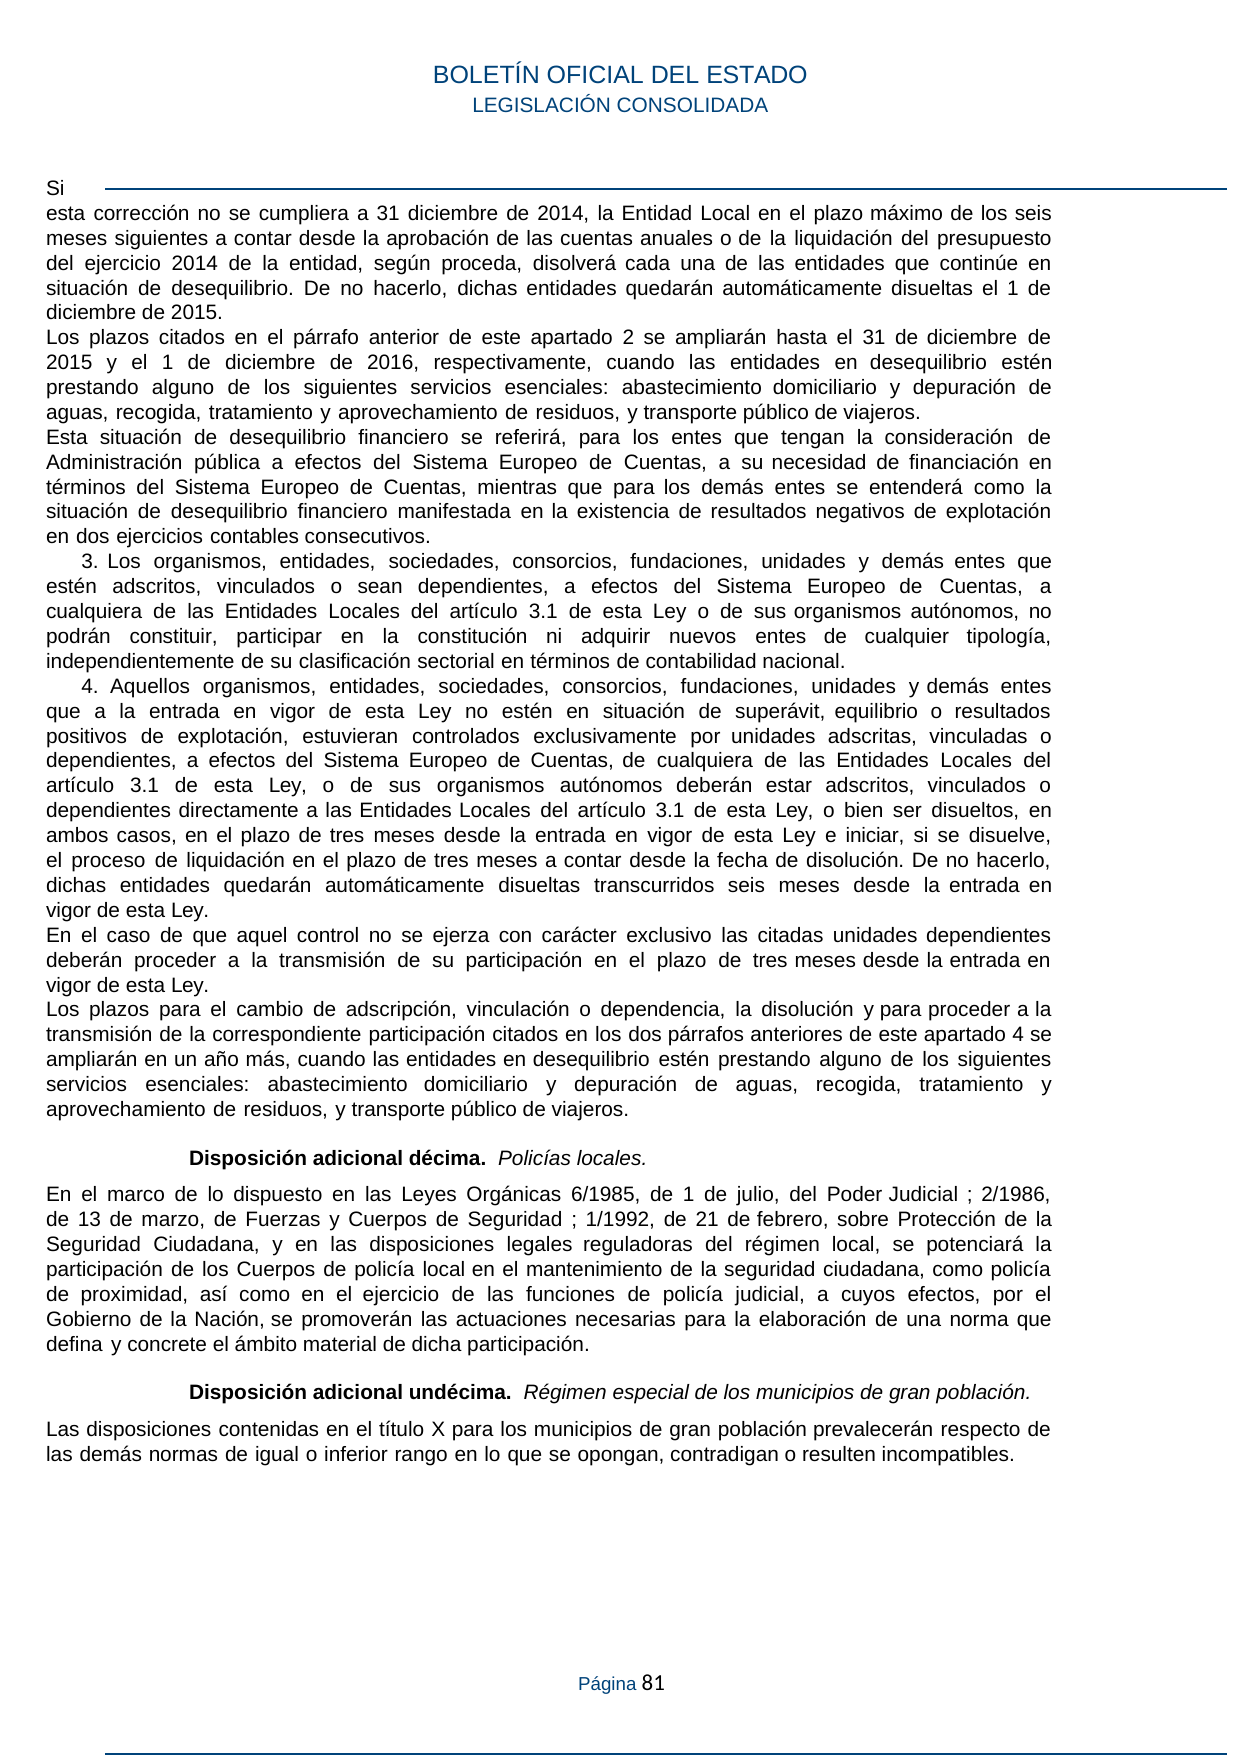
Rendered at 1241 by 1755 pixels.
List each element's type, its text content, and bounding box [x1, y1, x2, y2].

list Los organismos, entidades, sociedades, consorcios, fundaciones, unidades y demás entes que estén adscritos, vinculados o sean dependientes, a efectos del Sistema Europeo de Cuentas, a cualquiera de las Entidades Locales del artículo 3.1 de esta Ley o de sus organismos autónomos, no podrán constituir, participar en la constitución ni adquirir nuevos entes de cualquier tipología, independientemente de su clasificación sectorial en términos de contabilidad nacional. [46, 549, 1052, 673]
list Aquellos organismos, entidades, sociedades, consorcios, fundaciones, unidades y demás entes que a la entrada en vigor de esta Ley no estén en situación de superávit, equilibrio o resultados positivos de explotación, estuvieran controlados exclusivamente por unidades adscritas, vinculadas o dependientes, a efectos del Sistema Europeo de Cuentas, de cualquiera de las Entidades Locales del artículo 3.1 de esta Ley, o de sus organismos autónomos deberán estar adscritos, vinculados o dependientes directamente a las Entidades Locales del artículo 3.1 de esta Ley, o bien ser disueltos, en ambos casos, en el plazo de tres meses desde la entrada en vigor de esta Ley e iniciar, si se disuelve, el proceso de liquidación en el plazo de tres meses a contar desde la fecha de disolución. De no hacerlo, dichas entidades quedarán automáticamente disueltas transcurridos seis meses desde la entrada en vigor de esta Ley. [46, 674, 1052, 922]
text Las disposiciones contenidas en el título X para los municipios de gran población prevalecerán respecto de las demás normas de igual o inferior rango en lo que se opongan, contradigan o resulten incompatibles. [46, 1417, 1052, 1466]
text Disposición adicional undécima. Régimen especial de los municipios de gran población. [189, 1380, 1195, 1404]
text Los plazos para el cambio de adscripción, vinculación o dependencia, la disolución y para proceder a la transmisión de la correspondiente participación citados en los dos párrafos anteriores de este apartado 4 se ampliarán en un año más, cuando las entidades en desequilibrio estén prestando alguno de los siguientes servicios esenciales: abastecimiento domiciliario y depuración de aguas, recogida, tratamiento y aprovechamiento de residuos, y transporte público de viajeros. [46, 997, 1052, 1121]
text En el marco de lo dispuesto en las Leyes Orgánicas 6/1985, de 1 de julio, del Poder Judicial ; 2/1986, de 13 de marzo, de Fuerzas y Cuerpos de Seguridad ; 1/1992, de 21 de febrero, sobre Protección de la Seguridad Ciudadana, y en las disposiciones legales reguladoras del régimen local, se potenciará la participación de los Cuerpos de policía local en el mantenimiento de la seguridad ciudadana, como policía de proximidad, así como en el ejercicio de las funciones de policía judicial, a cuyos efectos, por el Gobierno de la Nación, se promoverán las actuaciones necesarias para la elaboración de una norma que defina y concrete el ámbito material de dicha participación. [46, 1182, 1052, 1355]
text En el caso de que aquel control no se ejerza con carácter exclusivo las citadas unidades dependientes deberán proceder a la transmisión de su participación en el plazo de tres meses desde la entrada en vigor de esta Ley. [46, 923, 1052, 996]
text Esta situación de desequilibrio financiero se referirá, para los entes que tengan la consideración de Administración pública a efectos del Sistema Europeo de Cuentas, a su necesidad de financiación en términos del Sistema Europeo de Cuentas, mientras que para los demás entes se entenderá como la situación de desequilibrio financiero manifestada en la existencia de resultados negativos de explotación en dos ejercicios contables consecutivos. [46, 425, 1052, 548]
text Disposición adicional décima. Policías locales. [189, 1145, 1195, 1169]
text Los plazos citados en el párrafo anterior de este apartado 2 se ampliarán hasta el 31 de diciembre de 2015 y el 1 de diciembre de 2016, respectivamente, cuando las entidades en desequilibrio estén prestando alguno de los siguientes servicios esenciales: abastecimiento domiciliario y depuración de aguas, recogida, tratamiento y aprovechamiento de residuos, y transporte público de viajeros. [46, 325, 1052, 424]
text Si esta corrección no se cumpliera a 31 diciembre de 2014, la Entidad Local en el plazo máximo de los seis meses siguientes a contar desde la aprobación de las cuentas anuales o de la liquidación del presupuesto del ejercicio 2014 de la entidad, según proceda, disolverá cada una de las entidades que continúe en situación de desequilibrio. De no hacerlo, dichas entidades quedarán automáticamente disueltas el 1 de diciembre de 2015. [46, 176, 1052, 324]
